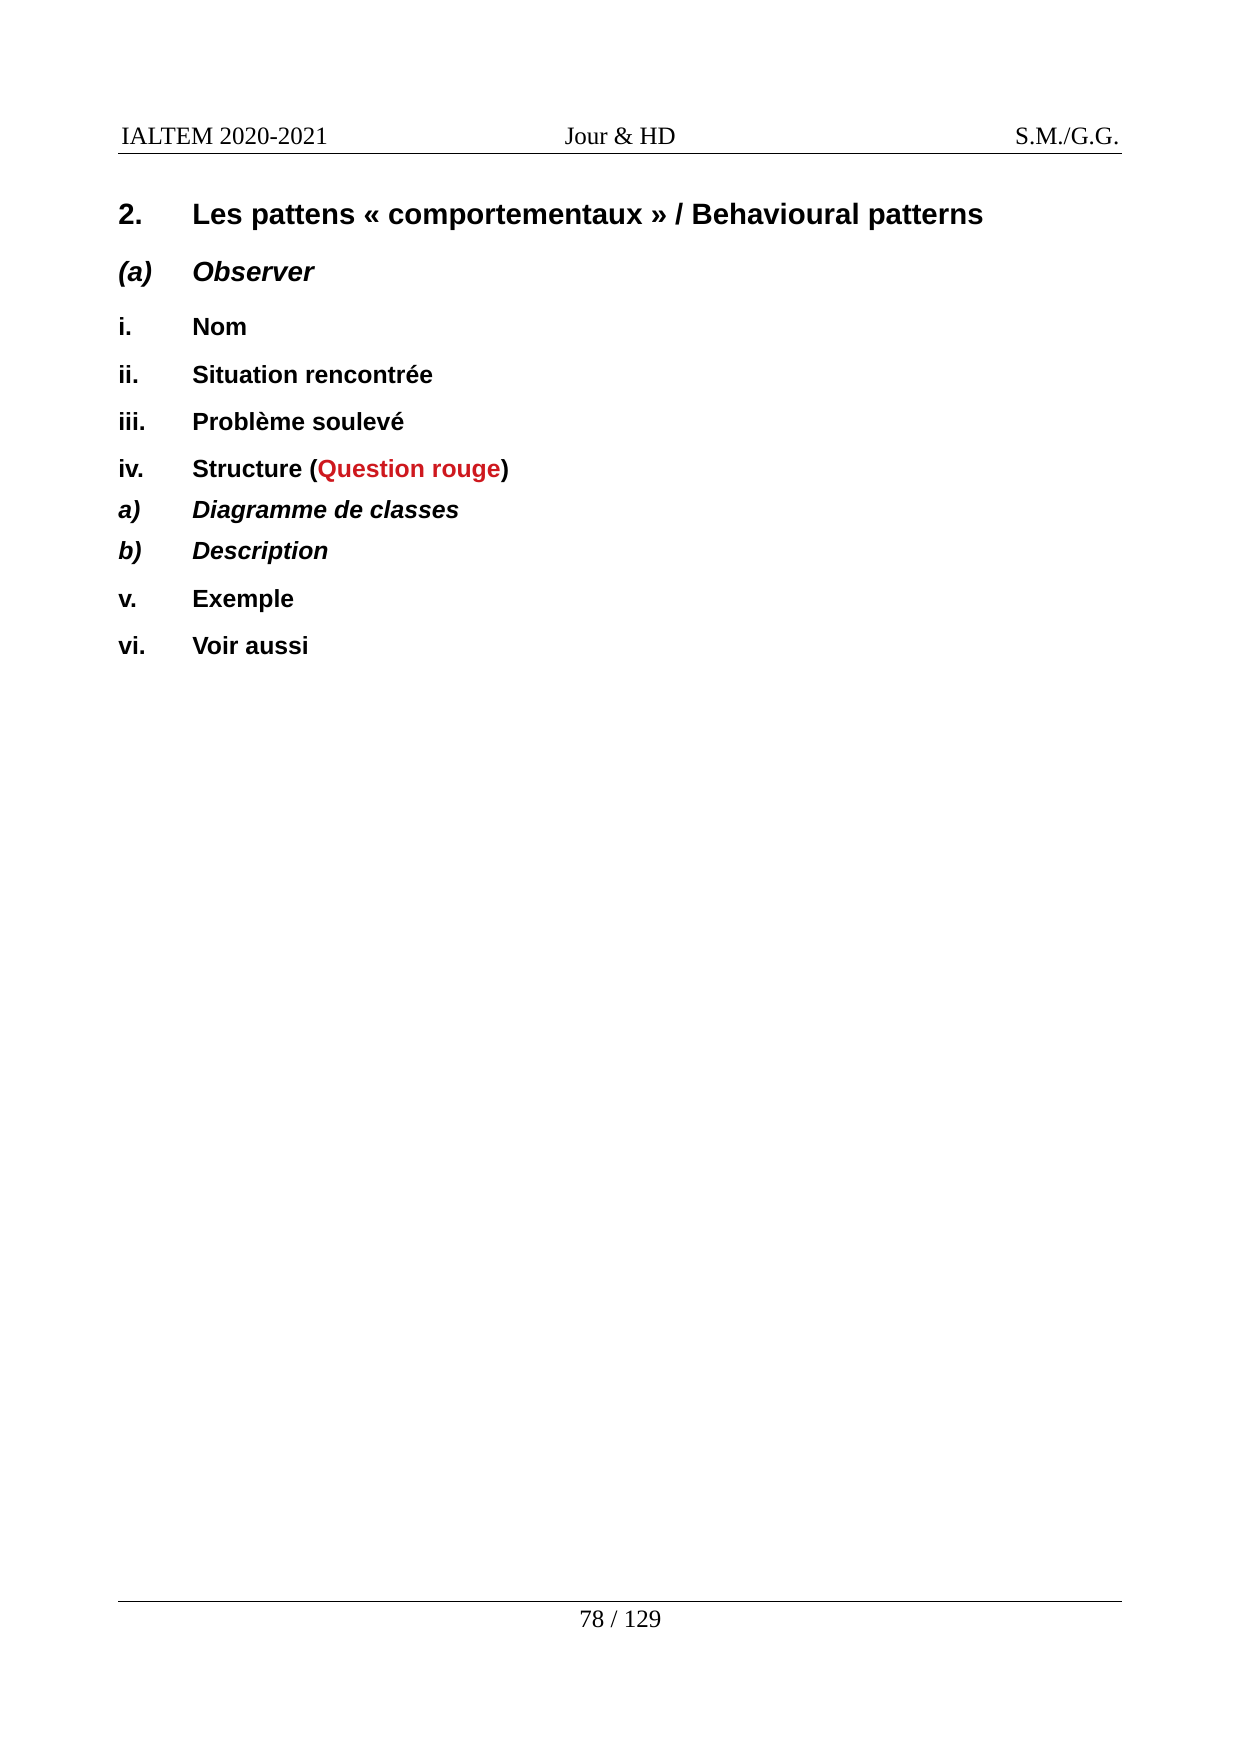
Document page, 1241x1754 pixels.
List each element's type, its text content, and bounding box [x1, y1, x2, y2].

subtitle Exemple [118, 584, 1122, 612]
subtitle Voir aussi [118, 631, 1122, 659]
subtitle Structure (Question rouge) [118, 454, 1122, 483]
subtitle Les pattens « comportementaux » / Behavioural patterns [118, 197, 1122, 231]
subtitle Observer [118, 256, 1122, 287]
subtitle Description [118, 536, 1122, 565]
subtitle Situation rencontrée [118, 360, 1122, 388]
subtitle Nom [118, 312, 1122, 341]
subtitle Diagramme de classes [118, 495, 1122, 524]
subtitle Problème soulevé [118, 407, 1122, 436]
